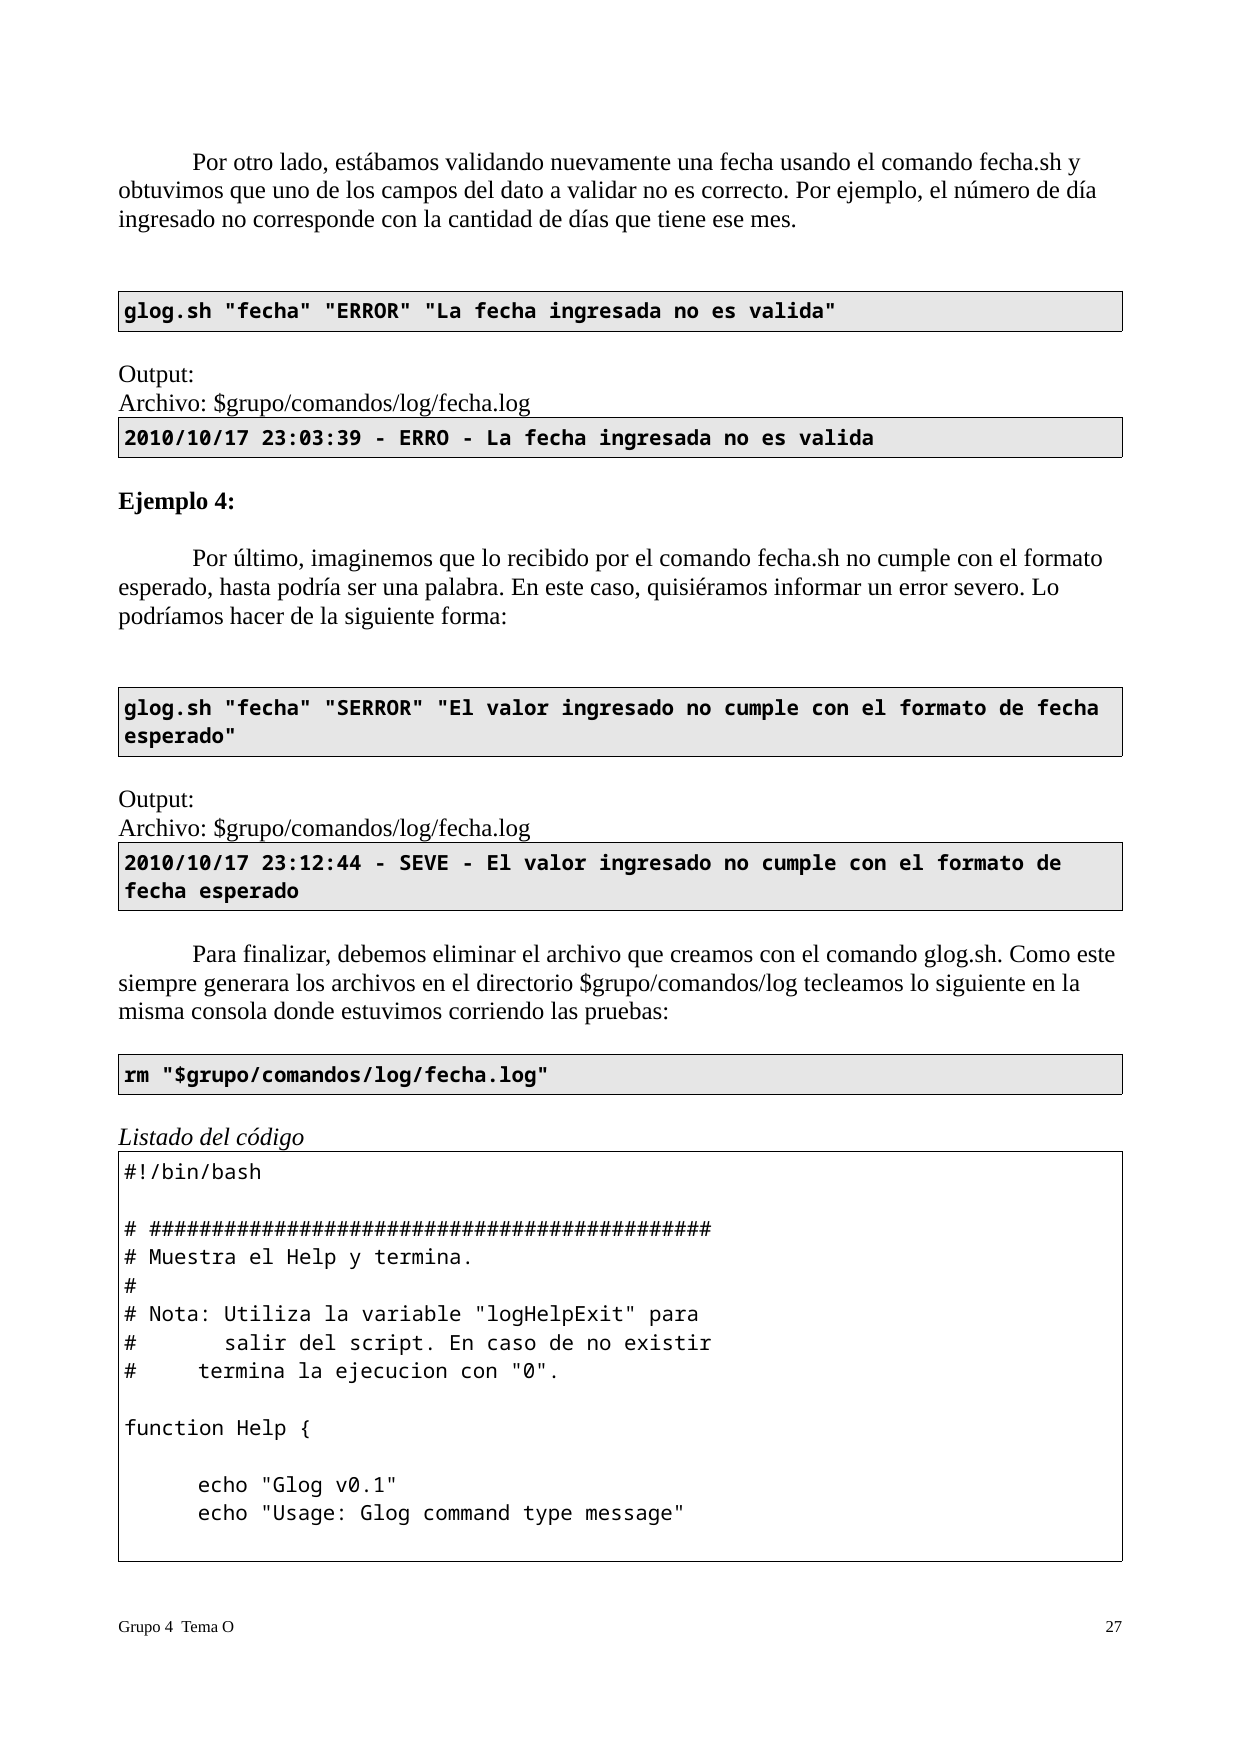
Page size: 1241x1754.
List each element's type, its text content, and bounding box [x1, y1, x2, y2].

text Archivo: $grupo/comandos/log/fecha.log [118, 813, 1122, 842]
table_header #!/bin/bash # ############################################# # Muestra el Help y termina. # # Nota: Utiliza la variable "logHelpExit" para # salir del script. En caso de no existir # termina la ejecucion con "0". function Help { echo "Glog v0.1" echo "Usage: Glog command type message" [119, 1152, 1122, 1561]
table_header 2010/10/17 23:03:39 - ERRO - La fecha ingresada no es valida [119, 418, 1122, 457]
table_header glog.sh "fecha" "SERROR" "El valor ingresado no cumple con el formato de fecha esperado" [119, 688, 1122, 756]
text Para finalizar, debemos eliminar el archivo que creamos con el comando glog.sh. Como este siempre generara los archivos en el directorio $grupo/comandos/log tecleamos lo siguiente en la misma consola donde estuvimos corriendo las pruebas: [118, 939, 1122, 1025]
table_header 2010/10/17 23:12:44 - SEVE - El valor ingresado no cumple con el formato de fecha esperado [119, 843, 1122, 910]
table_header rm "$grupo/comandos/log/fecha.log" [119, 1055, 1122, 1094]
table_header glog.sh "fecha" "ERROR" "La fecha ingresada no es valida" [119, 292, 1122, 331]
text Ejemplo 4: [118, 486, 1122, 514]
text Listado del código [118, 1122, 1122, 1151]
text Por otro lado, estábamos validando nuevamente una fecha usando el comando fecha.sh y obtuvimos que uno de los campos del dato a validar no es correcto. Por ejemplo, el número de día ingresado no corresponde con la cantidad de días que tiene ese mes. [118, 147, 1122, 233]
text Por último, imaginemos que lo recibido por el comando fecha.sh no cumple con el formato esperado, hasta podría ser una palabra. En este caso, quisiéramos informar un error severo. Lo podríamos hacer de la siguiente forma: [118, 543, 1122, 629]
text Output: [118, 784, 1122, 813]
text Archivo: $grupo/comandos/log/fecha.log [118, 388, 1122, 417]
text Output: [118, 359, 1122, 388]
